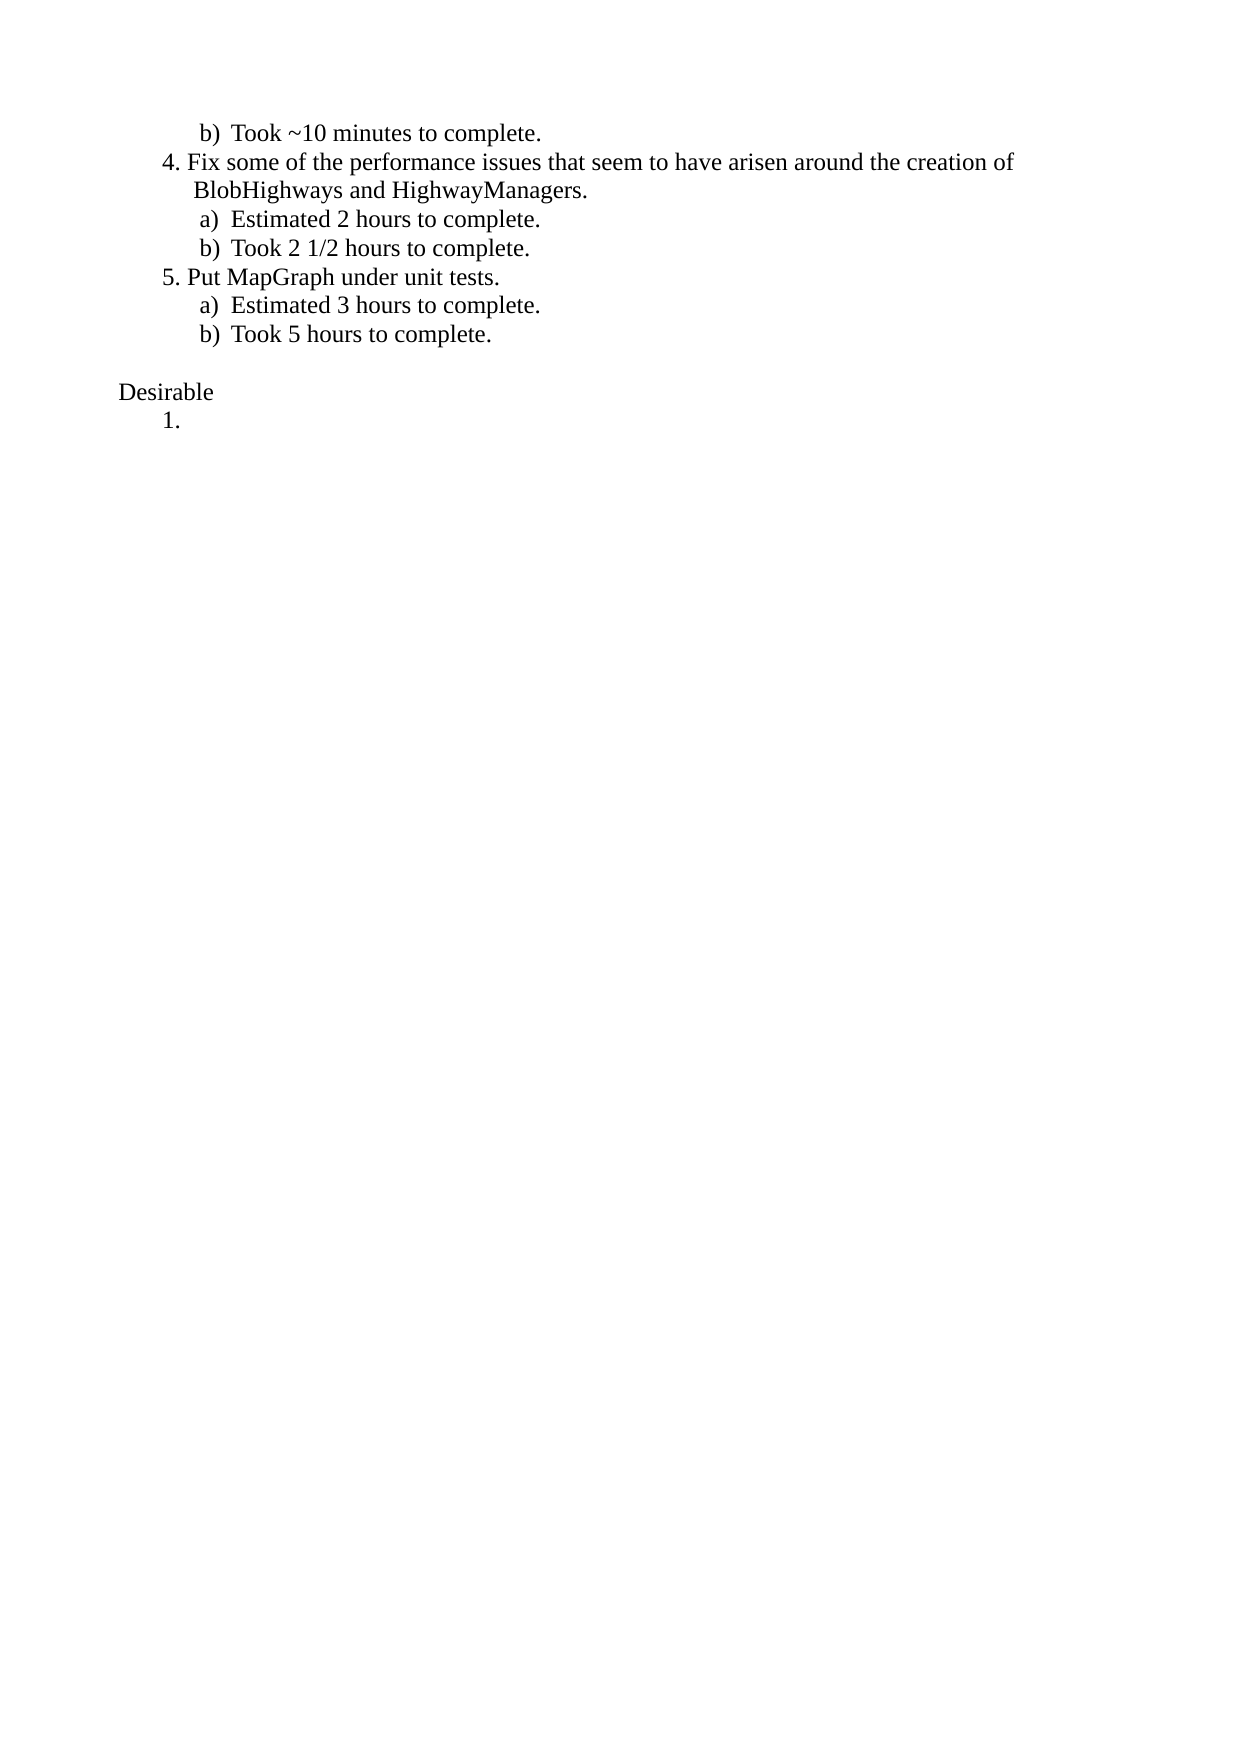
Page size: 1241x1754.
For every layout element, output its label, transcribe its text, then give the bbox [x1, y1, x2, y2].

list Put MapGraph under unit tests. [156, 262, 1122, 291]
text Desirable [118, 377, 1122, 406]
list Fix some of the performance issues that seem to have arisen around the creation of BlobHighways and HighwayManagers. [156, 147, 1122, 204]
list Took 2 1/2 hours to complete. [193, 233, 1122, 262]
list Took 5 hours to complete. [193, 319, 1122, 348]
list Estimated 2 hours to complete. [193, 204, 1122, 233]
list Took ~10 minutes to complete. [193, 118, 1122, 147]
list Estimated 3 hours to complete. [193, 291, 1122, 319]
